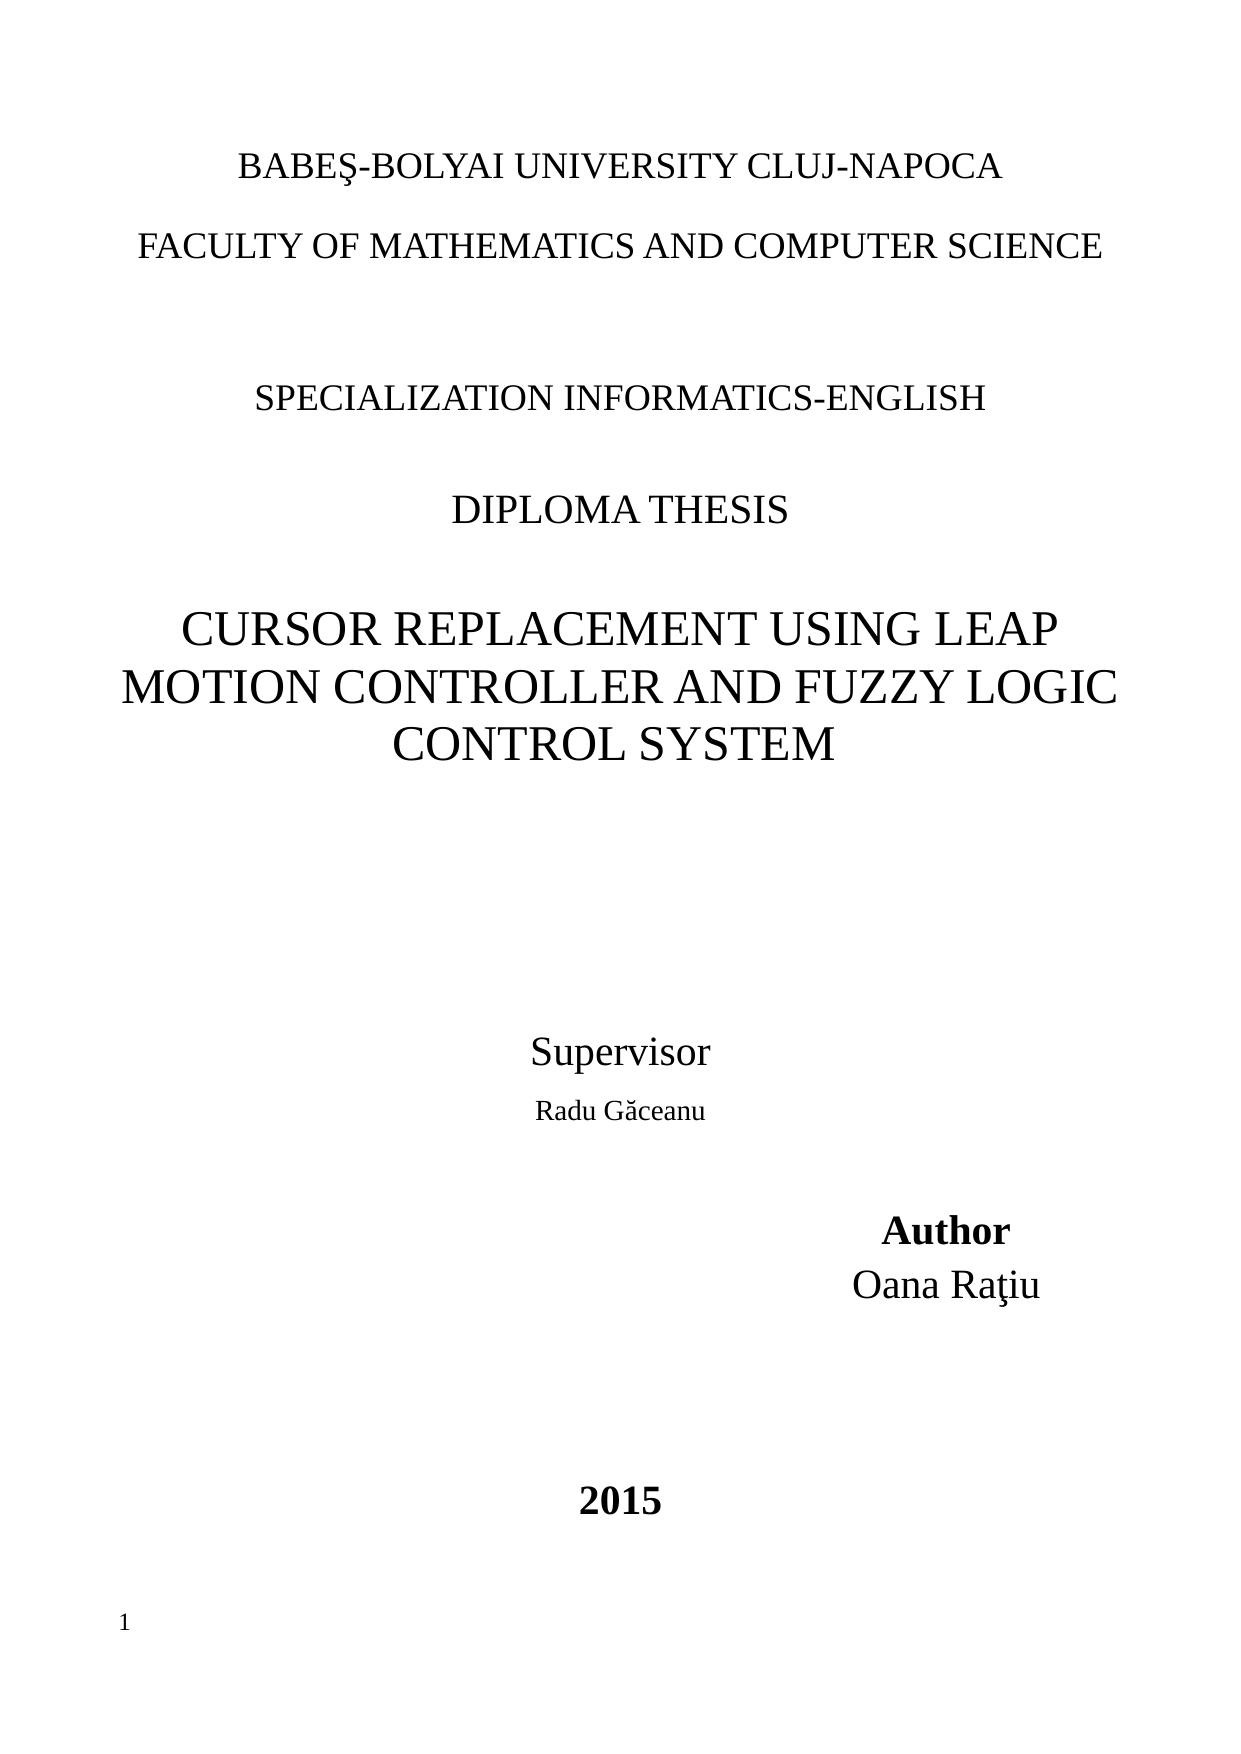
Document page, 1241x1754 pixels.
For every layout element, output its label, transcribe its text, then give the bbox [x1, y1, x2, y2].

subtitle DIPLOMA THESIS [118, 485, 1122, 533]
subtitle Supervisor [118, 1026, 1122, 1074]
subtitle SPECIALIZATION INFORMATICS-ENGLISH [118, 375, 1122, 418]
subtitle Author [643, 1206, 1174, 1253]
subtitle CURSOR REPLACEMENT USING LEAP MOTION CONTROLLER AND FUZZY LOGIC CONTROL SYSTEM [118, 599, 1122, 771]
text 2015 [118, 1476, 1122, 1523]
text Oana Raţiu [643, 1260, 1174, 1308]
subtitle Radu Găceanu [118, 1093, 1122, 1126]
subtitle FACULTY OF MATHEMATICS AND COMPUTER SCIENCE [118, 224, 1122, 267]
subtitle BABEŞ-BOLYAI UNIVERSITY CLUJ-NAPOCA [118, 143, 1122, 186]
